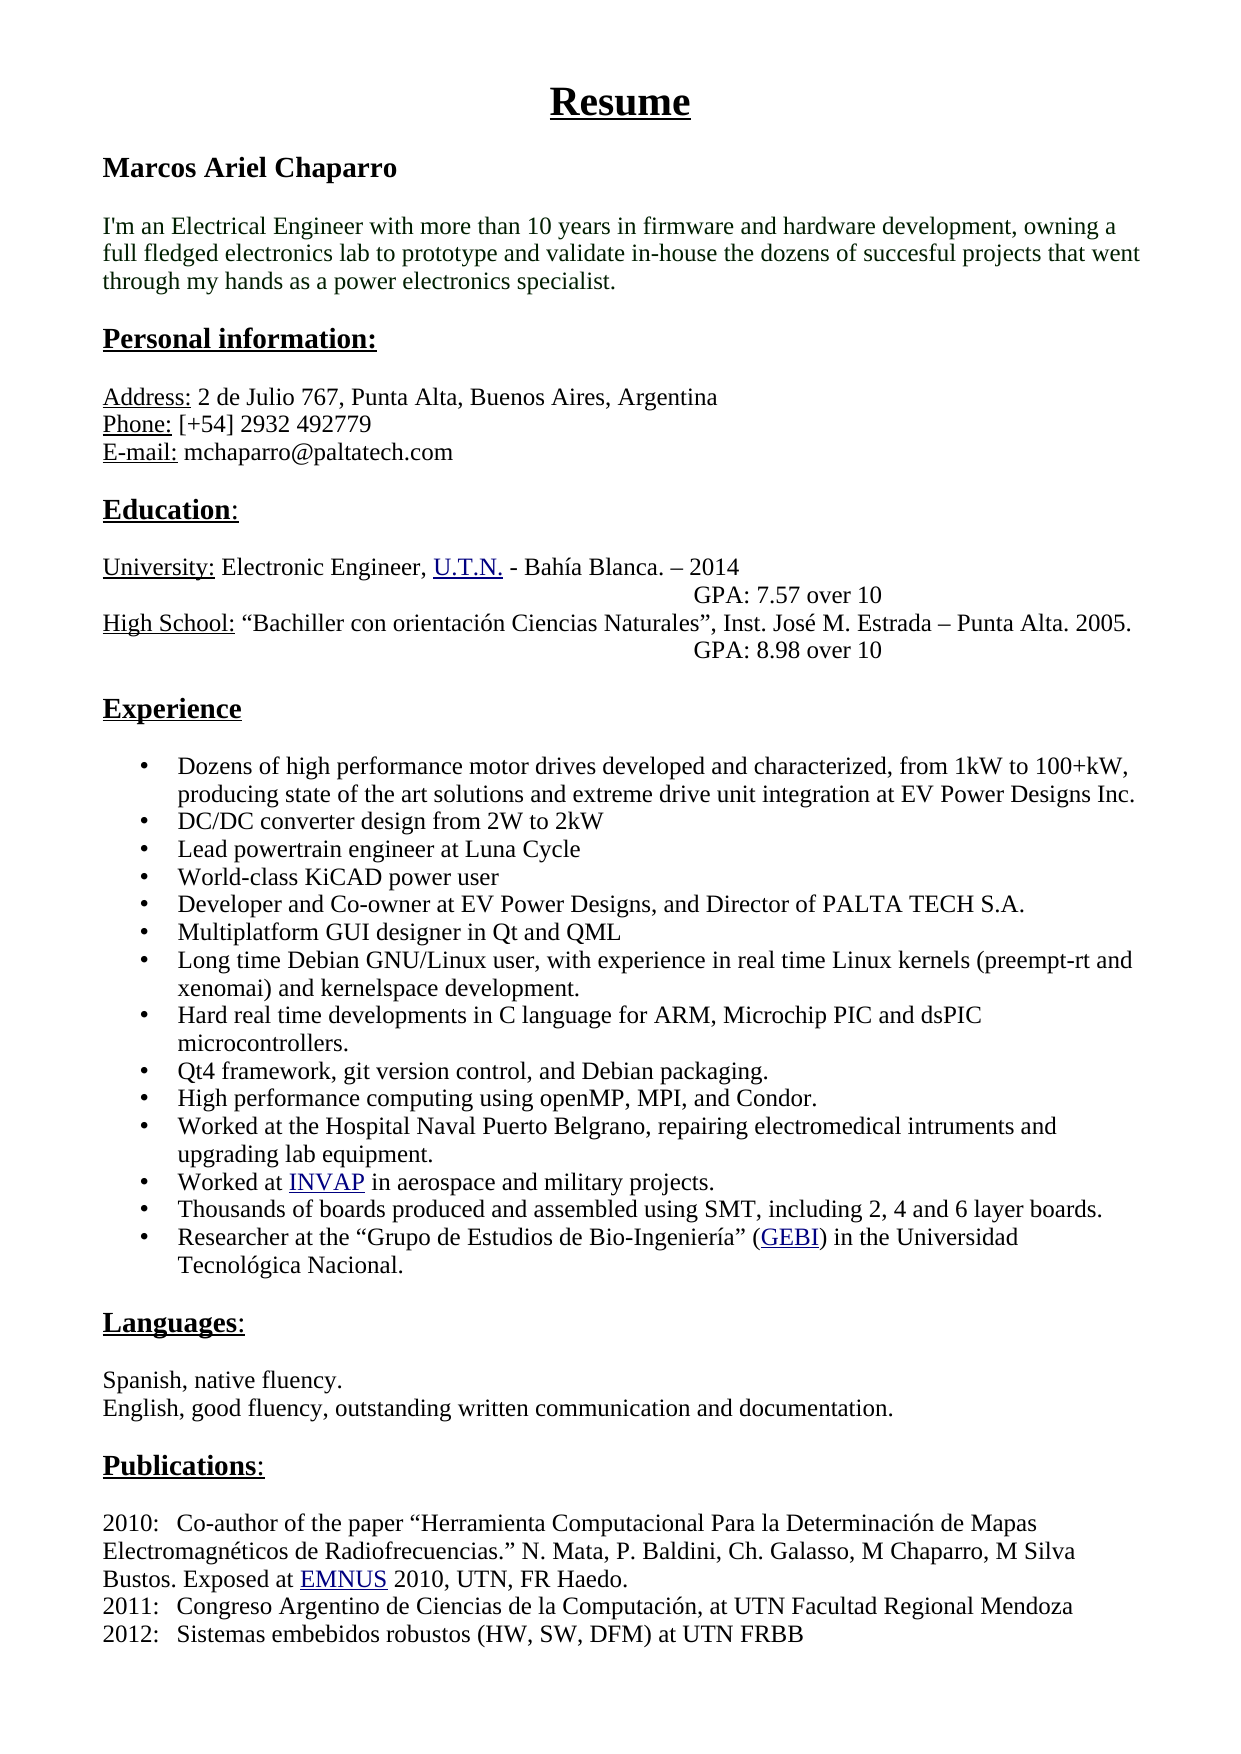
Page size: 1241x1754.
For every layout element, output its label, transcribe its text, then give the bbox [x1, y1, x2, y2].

list Developer and Co-owner at EV Power Designs, and Director of PALTA TECH S.A. [140, 891, 1143, 918]
text E-mail: mchaparro@paltatech.com [102, 438, 1143, 466]
text Resume [102, 78, 1143, 124]
list High performance computing using openMP, MPI, and Condor. [140, 1084, 1143, 1112]
text Languages: [102, 1306, 1143, 1338]
text Experience [102, 692, 1143, 724]
list Lead powertrain engineer at Luna Cycle [140, 835, 1143, 863]
list Worked at INVAP in aerospace and military projects. [140, 1168, 1143, 1195]
list Hard real time developments in C language for ARM, Microchip PIC and dsPIC microcontrollers. [140, 1001, 1143, 1057]
text Spanish, native fluency. [102, 1366, 1143, 1394]
text Marcos Ariel Chaparro [102, 152, 1143, 184]
list Thousands of boards produced and assembled using SMT, including 2, 4 and 6 layer boards. [140, 1195, 1143, 1223]
text English, good fluency, outstanding written communication and documentation. [102, 1394, 1143, 1422]
text GPA: 7.57 over 10 [102, 581, 1143, 609]
text 2011: Congreso Argentino de Ciencias de la Computación, at UTN Facultad Regional Mendoza [102, 1592, 1143, 1620]
text University: Electronic Engineer, U.T.N. - Bahía Blanca. – 2014 [102, 553, 1143, 581]
text Address: 2 de Julio 767, Punta Alta, Buenos Aires, Argentina [102, 383, 1143, 410]
text GPA: 8.98 over 10 [102, 637, 1143, 664]
text Phone: [+54] 2932 492779 [102, 410, 1143, 438]
text 2010: Co-author of the paper “Herramienta Computacional Para la Determinación de Mapas Electromagnéticos de Radiofrecuencias.” N. Mata, P. Baldini, Ch. Galasso, M Chaparro, M Silva Bustos. Exposed at EMNUS 2010, UTN, FR Haedo. [102, 1509, 1143, 1592]
text I'm an Electrical Engineer with more than 10 years in firmware and hardware development, owning a full fledged electronics lab to prototype and validate in-house the dozens of succesful projects that went through my hands as a power electronics specialist. [102, 212, 1143, 323]
list World-class KiCAD power user [140, 863, 1143, 891]
list Worked at the Hospital Naval Puerto Belgrano, repairing electromedical intruments and upgrading lab equipment. [140, 1112, 1143, 1168]
text High School: “Bachiller con orientación Ciencias Naturales”, Inst. José M. Estrada – Punta Alta. 2005. [102, 609, 1143, 637]
text Personal information: [102, 323, 1143, 355]
list Researcher at the “Grupo de Estudios de Bio-Ingeniería” (GEBI) in the Universidad Tecnológica Nacional. [140, 1223, 1143, 1278]
list Multiplatform GUI designer in Qt and QML [140, 918, 1143, 946]
list Long time Debian GNU/Linux user, with experience in real time Linux kernels (preempt-rt and xenomai) and kernelspace development. [140, 946, 1143, 1001]
text Education: [102, 493, 1143, 526]
text Publications: [102, 1449, 1143, 1482]
list Dozens of high performance motor drives developed and characterized, from 1kW to 100+kW, producing state of the art solutions and extreme drive unit integration at EV Power Designs Inc. [140, 752, 1143, 807]
list Qt4 framework, git version control, and Debian packaging. [140, 1057, 1143, 1084]
list DC/DC converter design from 2W to 2kW [140, 807, 1143, 835]
text 2012: Sistemas embebidos robustos (HW, SW, DFM) at UTN FRBB [102, 1620, 1143, 1648]
